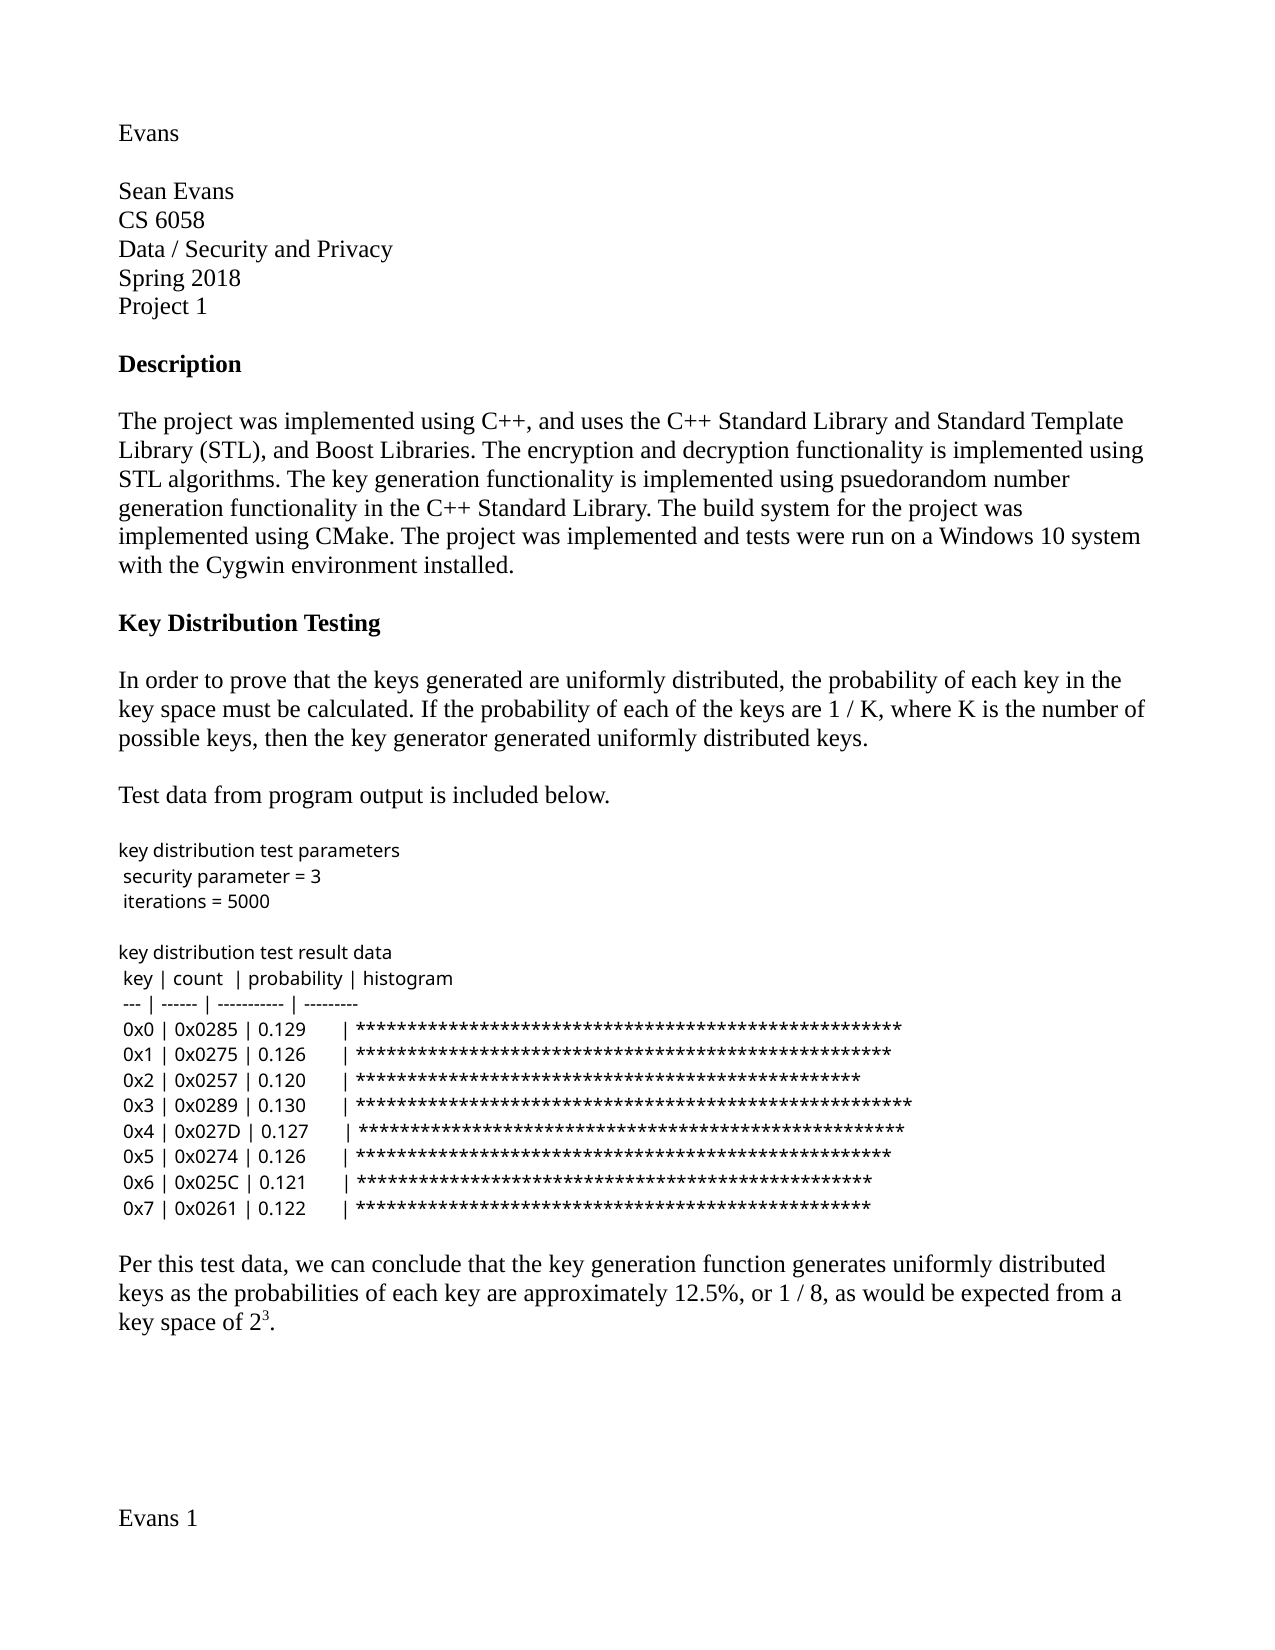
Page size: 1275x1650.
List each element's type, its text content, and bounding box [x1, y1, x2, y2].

text key distribution test result data [118, 940, 1157, 965]
text Spring 2018 [118, 263, 1157, 291]
text 0x6 | 0x025C | 0.121 | ************************************************** [118, 1169, 1157, 1195]
text iterations = 5000 [118, 889, 1157, 914]
text security parameter = 3 [118, 863, 1157, 889]
text CS 6058 [118, 205, 1157, 234]
text Per this test data, we can conclude that the key generation function generates uniformly distributed keys as the probabilities of each key are approximately 12.5%, or 1 / 8, as would be expected from a key space of 23. [118, 1249, 1157, 1335]
text 0x4 | 0x027D | 0.127 | ***************************************************** [118, 1118, 1157, 1144]
text Key Distribution Testing [118, 608, 1157, 636]
text 0x7 | 0x0261 | 0.122 | ************************************************** [118, 1195, 1157, 1220]
text Project 1 [118, 291, 1157, 320]
text --- | ------ | ----------- | --------- [118, 991, 1157, 1016]
text 0x0 | 0x0285 | 0.129 | ***************************************************** [118, 1016, 1157, 1042]
text Description [118, 349, 1157, 378]
text Test data from program output is included below. [118, 780, 1157, 809]
text 0x3 | 0x0289 | 0.130 | ****************************************************** [118, 1093, 1157, 1118]
text 0x1 | 0x0275 | 0.126 | **************************************************** [118, 1042, 1157, 1067]
text The project was implemented using C++, and uses the C++ Standard Library and Standard Template Library (STL), and Boost Libraries. The encryption and decryption functionality is implemented using STL algorithms. The key generation functionality is implemented using psuedorandom number generation functionality in the C++ Standard Library. The build system for the project was implemented using CMake. The project was implemented and tests were run on a Windows 10 system with the Cygwin environment installed. [118, 406, 1157, 579]
text In order to prove that the keys generated are uniformly distributed, the probability of each key in the key space must be calculated. If the probability of each of the keys are 1 / K, where K is the number of possible keys, then the key generator generated uniformly distributed keys. [118, 665, 1157, 751]
text Data / Security and Privacy [118, 234, 1157, 263]
text key distribution test parameters [118, 838, 1157, 863]
text Sean Evans [118, 176, 1157, 205]
text 0x2 | 0x0257 | 0.120 | ************************************************* [118, 1067, 1157, 1093]
text 0x5 | 0x0274 | 0.126 | **************************************************** [118, 1144, 1157, 1169]
text key | count | probability | histogram [118, 965, 1157, 991]
